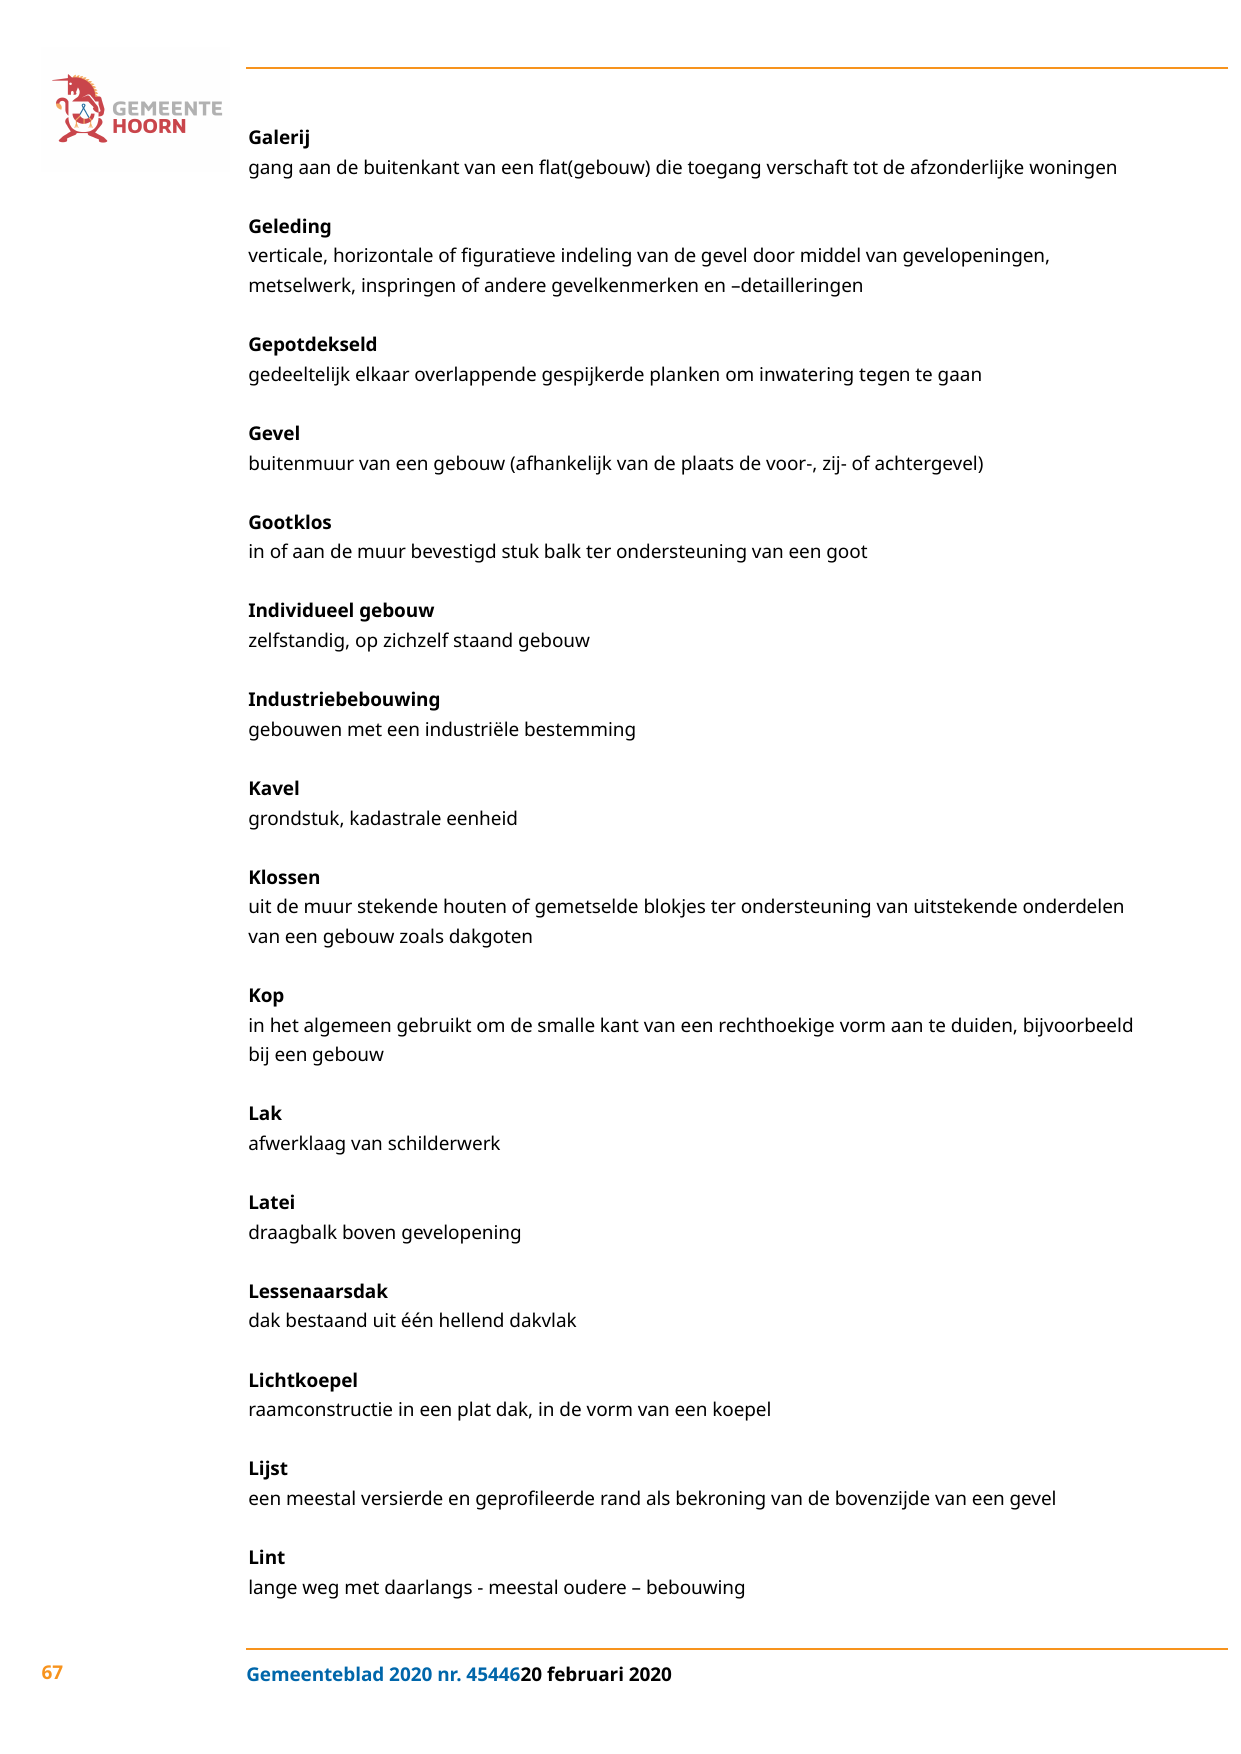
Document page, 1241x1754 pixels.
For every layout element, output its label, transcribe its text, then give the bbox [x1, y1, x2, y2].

text lange weg met daarlangs - meestal oudere – bebouwing [248, 1574, 1152, 1600]
text Geleding [248, 213, 1152, 239]
text Latei [248, 1189, 1152, 1215]
text Lint [248, 1544, 1152, 1570]
text draagbalk boven gevelopening [248, 1219, 1152, 1245]
text gebouwen met een industriële bestemming [248, 716, 1152, 742]
text gang aan de buitenkant van een flat(gebouw) die toegang verschaft tot de afzonderlijke woningen [248, 154, 1152, 180]
text Kavel [248, 775, 1152, 801]
picture [41, 47, 231, 172]
text Gootklos [248, 509, 1152, 535]
text afwerklaag van schilderwerk [248, 1130, 1152, 1156]
text zelfstandig, op zichzelf staand gebouw [248, 627, 1152, 653]
text grondstuk, kadastrale eenheid [248, 805, 1152, 831]
text een meestal versierde en geprofileerde rand als bekroning van de bovenzijde van een gevel [248, 1485, 1152, 1511]
text dak bestaand uit één hellend dakvlak [248, 1308, 1152, 1333]
text Kop [248, 982, 1152, 1008]
text Industriebebouwing [248, 686, 1152, 712]
text gedeeltelijk elkaar overlappende gespijkerde planken om inwatering tegen te gaan [248, 361, 1152, 387]
text Lichtkoepel [248, 1367, 1152, 1393]
text Lessenaarsdak [248, 1278, 1152, 1304]
text verticale, horizontale of figuratieve indeling van de gevel door middel van gevelopeningen, metselwerk, inspringen of andere gevelkenmerken en –detailleringen [248, 243, 1152, 298]
text in het algemeen gebruikt om de smalle kant van een rechthoekige vorm aan te duiden, bijvoorbeeld bij een gebouw [248, 1012, 1152, 1067]
text Lak [248, 1101, 1152, 1126]
text buitenmuur van een gebouw (afhankelijk van de plaats de voor-, zij- of achtergevel) [248, 450, 1152, 476]
text raamconstructie in een plat dak, in de vorm van een koepel [248, 1396, 1152, 1422]
text Gepotdekseld [248, 331, 1152, 357]
text Lijst [248, 1456, 1152, 1481]
text Gevel [248, 420, 1152, 446]
text uit de muur stekende houten of gemetselde blokjes ter ondersteuning van uitstekende onderdelen van een gebouw zoals dakgoten [248, 893, 1152, 949]
text Individueel gebouw [248, 598, 1152, 623]
text Galerij [248, 124, 1152, 150]
text in of aan de muur bevestigd stuk balk ter ondersteuning van een goot [248, 538, 1152, 564]
text Klossen [248, 864, 1152, 890]
